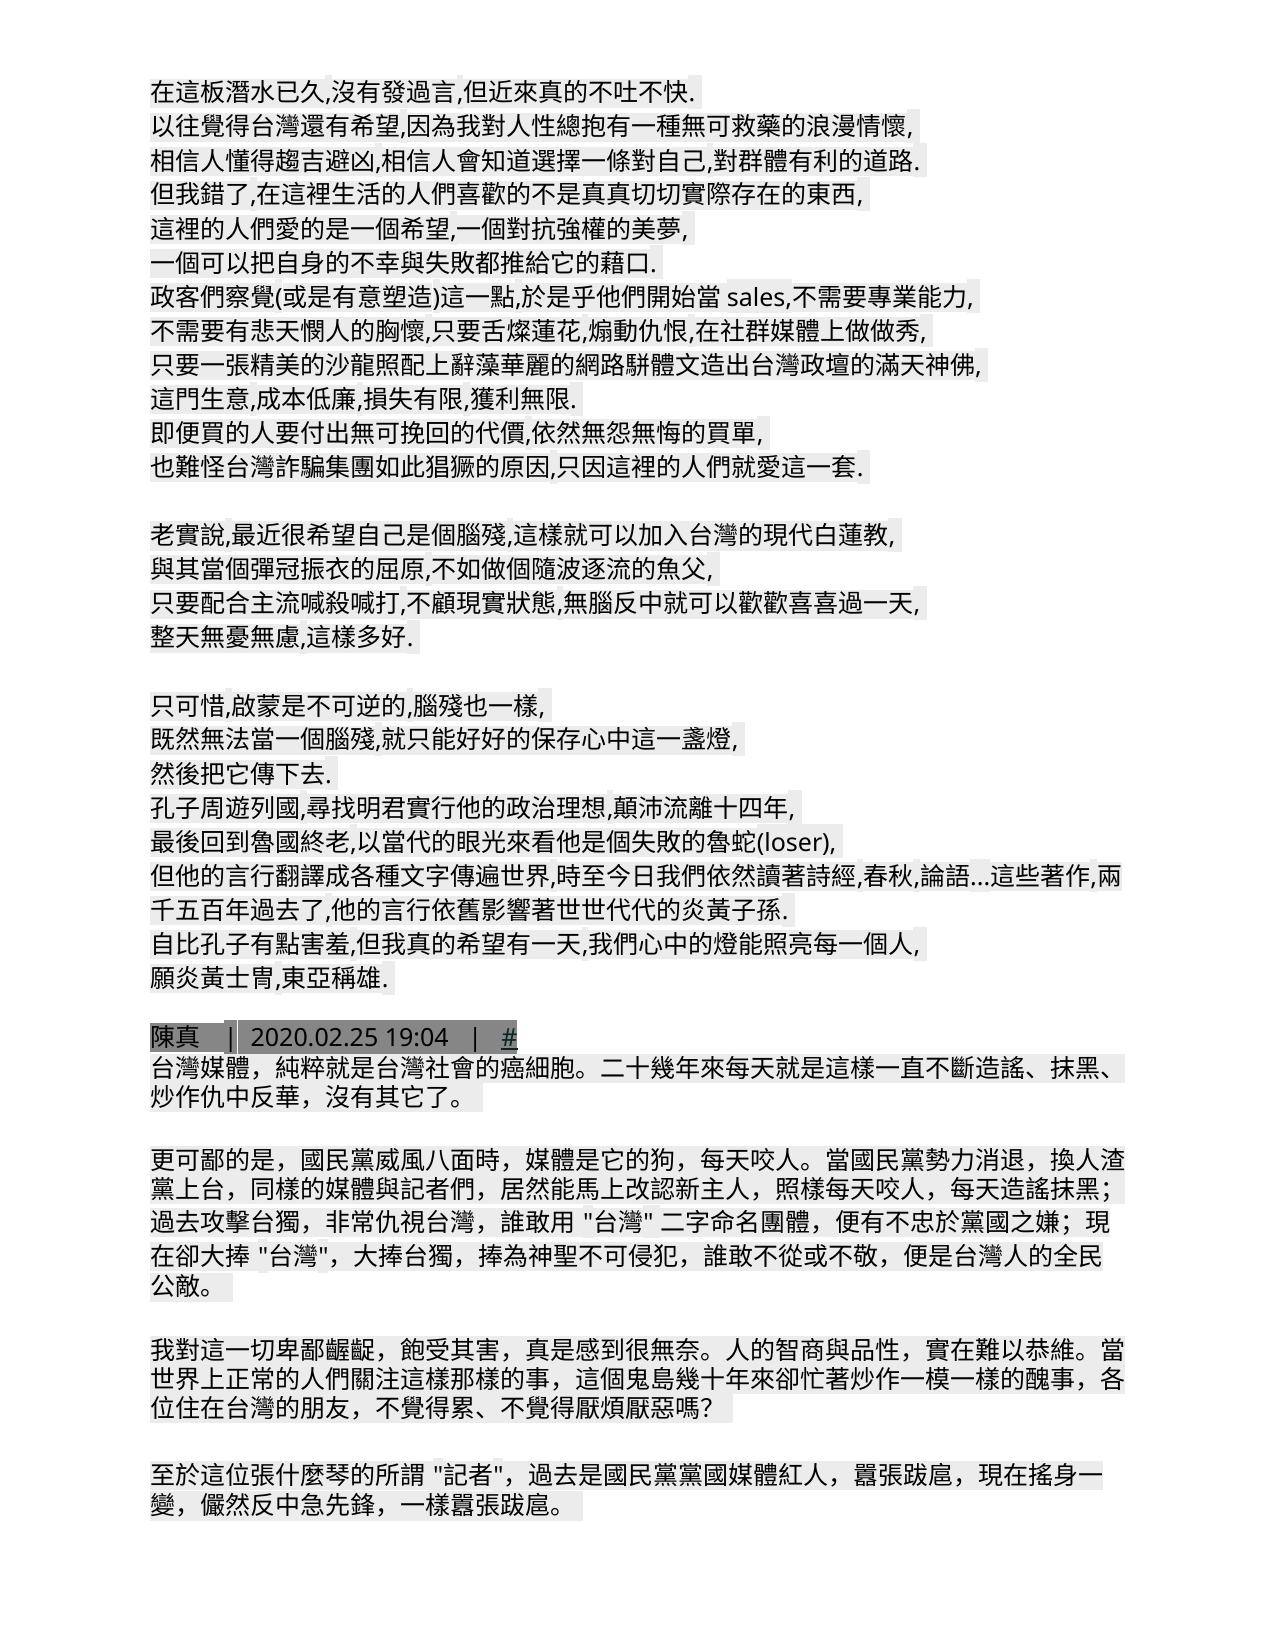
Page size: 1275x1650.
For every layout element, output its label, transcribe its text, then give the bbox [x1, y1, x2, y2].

text 陳真 | 2020.02.25 19:04 | # [150, 1020, 1125, 1054]
text 在這板潛水已久,沒有發過言,但近來真的不吐不快. 以往覺得台灣還有希望,因為我對人性總抱有一種無可救藥的浪漫情懷, 相信人懂得趨吉避凶,相信人會知道選擇一條對自己,對群體有利的道路. 但我錯了,在這裡生活的人們喜歡的不是真真切切實際存在的東西, 這裡的人們愛的是一個希望,一個對抗強權的美夢, 一個可以把自身的不幸與失敗都推給它的藉口. 政客們察覺(或是有意塑造)這一點,於是乎他們開始當sales,不需要專業能力, 不需要有悲天憫人的胸懷,只要舌燦蓮花,煽動仇恨,在社群媒體上做做秀, 只要一張精美的沙龍照配上辭藻華麗的網路駢體文造出台灣政壇的滿天神佛, 這門生意,成本低廉,損失有限,獲利無限. 即便買的人要付出無可挽回的代價,依然無怨無悔的買單, 也難怪台灣詐騙集團如此猖獗的原因,只因這裡的人們就愛這一套. 老實說,最近很希望自己是個腦殘,這樣就可以加入台灣的現代白蓮教, 與其當個彈冠振衣的屈原,不如做個隨波逐流的魚父, 只要配合主流喊殺喊打,不顧現實狀態,無腦反中就可以歡歡喜喜過一天, 整天無憂無慮,這樣多好. 只可惜,啟蒙是不可逆的,腦殘也一樣, 既然無法當一個腦殘,就只能好好的保存心中這一盞燈, 然後把它傳下去. 孔子周遊列國,尋找明君實行他的政治理想,顛沛流離十四年, 最後回到魯國終老,以當代的眼光來看他是個失敗的魯蛇(loser), 但他的言行翻譯成各種文字傳遍世界,時至今日我們依然讀著詩經,春秋,論語...這些著作,兩千五百年過去了,他的言行依舊影響著世世代代的炎黃子孫. 自比孔子有點害羞,但我真的希望有一天,我們心中的燈能照亮每一個人, 願炎黃士冑,東亞稱雄. [150, 75, 1125, 995]
text 台灣媒體，純粹就是台灣社會的癌細胞。二十幾年來每天就是這樣一直不斷造謠、抹黑、炒作仇中反華，沒有其它了。 更可鄙的是，國民黨威風八面時，媒體是它的狗，每天咬人。當國民黨勢力消退，換人渣黨上台，同樣的媒體與記者們，居然能馬上改認新主人，照樣每天咬人，每天造謠抹黑；過去攻擊台獨，非常仇視台灣，誰敢用 "台灣" 二字命名團體，便有不忠於黨國之嫌；現在卻大捧 "台灣"，大捧台獨，捧為神聖不可侵犯，誰敢不從或不敬，便是台灣人的全民公敵。 我對這一切卑鄙齷齪，飽受其害，真是感到很無奈。人的智商與品性，實在難以恭維。當世界上正常的人們關注這樣那樣的事，這個鬼島幾十年來卻忙著炒作一模一樣的醜事，各位住在台灣的朋友，不覺得累、不覺得厭煩厭惡嗎？ 至於這位張什麼琴的所謂 "記者"，過去是國民黨黨國媒體紅人，囂張跋扈，現在搖身一變，儼然反中急先鋒，一樣囂張跋扈。 [150, 1054, 1125, 1555]
